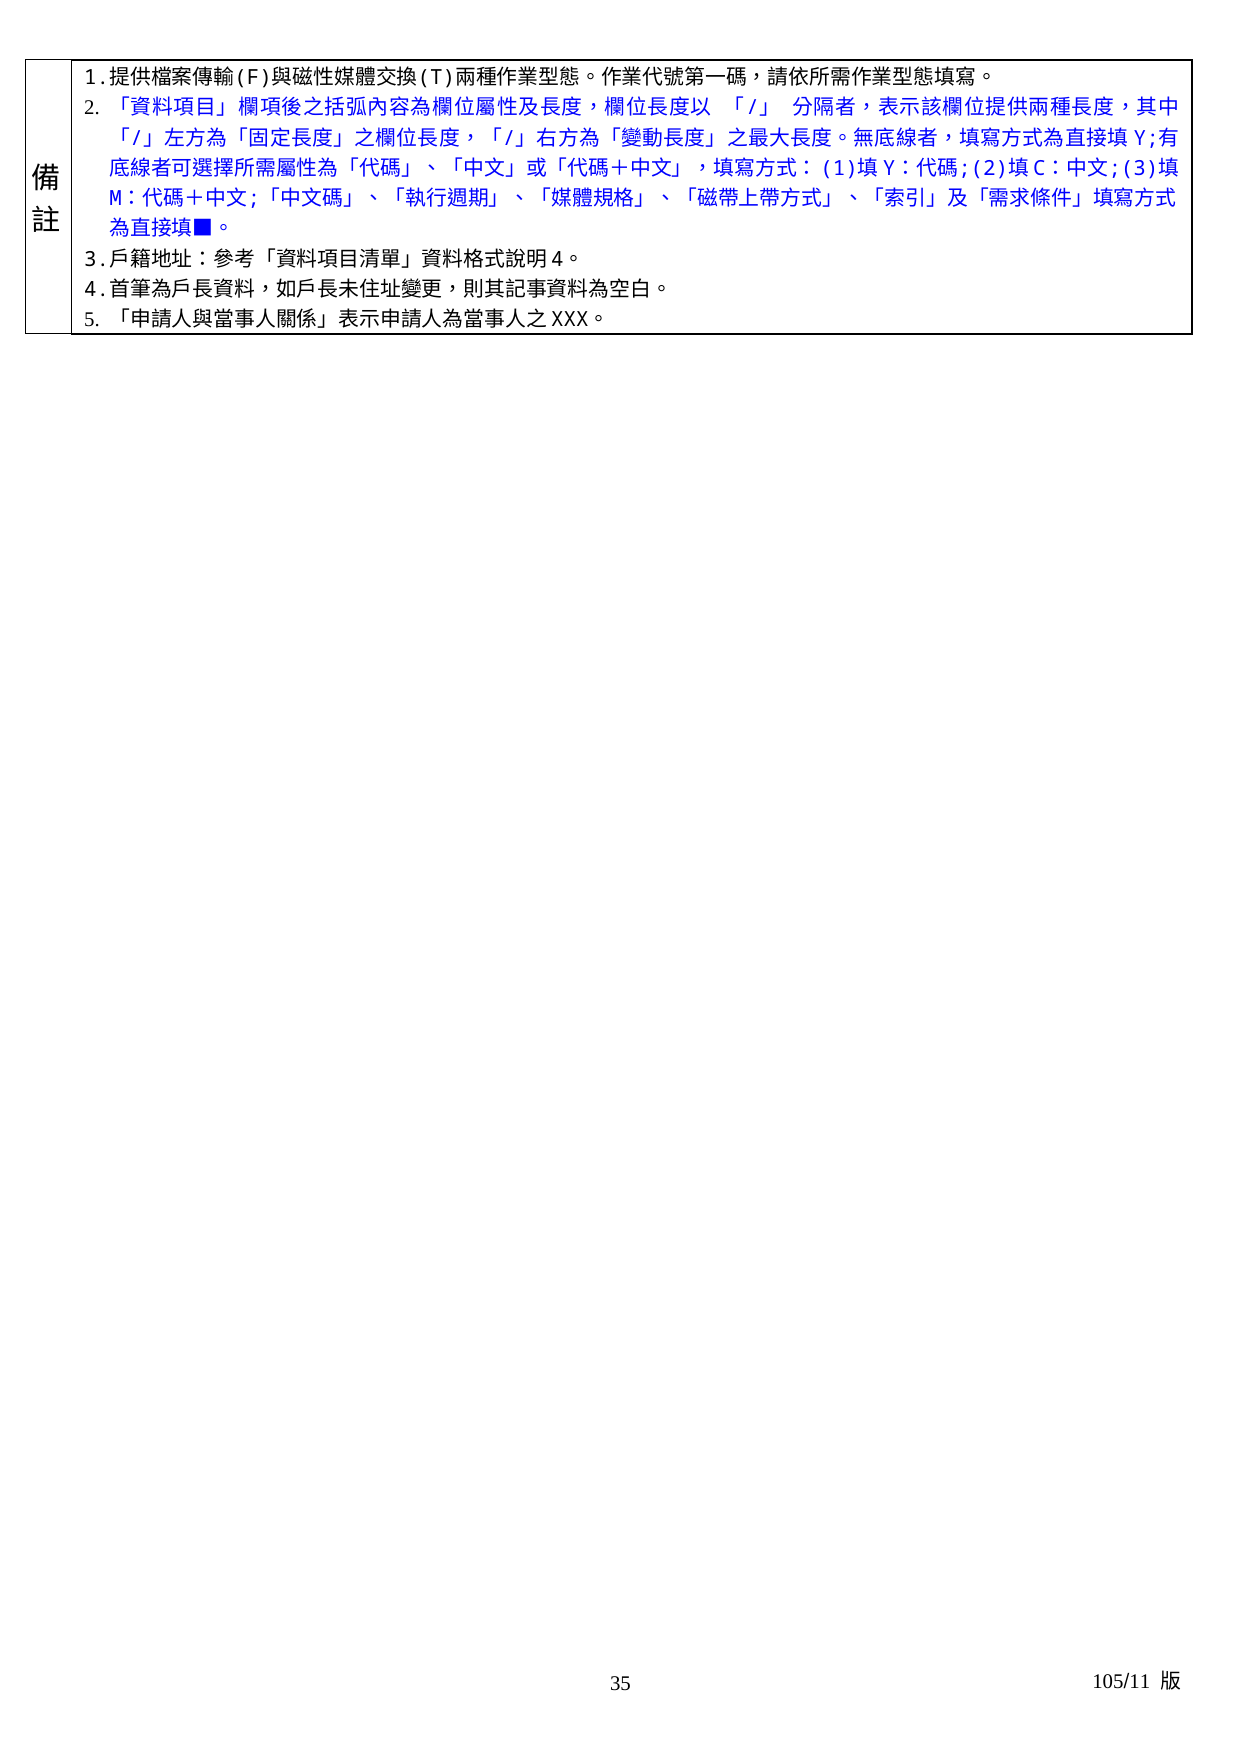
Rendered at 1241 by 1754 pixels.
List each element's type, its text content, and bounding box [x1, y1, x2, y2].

table_cell 備註 [26, 60, 71, 333]
table_cell 提供檔案傳輸(F)與磁性媒體交換(T)兩種作業型態。作業代號第一碼，請依所需作業型態填寫。 「資料項目」欄項後之括弧內容為欄位屬性及長度，欄位長度以 「/」 分隔者，表示該欄位提供兩種長度，其中「/」左方為「固定長度」之欄位長度，「/」右方為「變動長度」之最大長度。無底線者，填寫方式為直接填Y;有底線者可選擇所需屬性為「代碼」、「中文」或「代碼＋中文」，填寫方式：(1)填Y：代碼;(2)填C：中文;(3)填M：代碼＋中文;「中文碼」、「執行週期」、「媒體規格」、「磁帶上帶方式」、「索引」及「需求條件」填寫方式為直接填■。 戶籍地址：參考「資料項目清單」資料格式說明4。 首筆為戶長資料，如戶長未住址變更，則其記事資料為空白。 「申請人與當事人關係」表示申請人為當事人之XXX。 [72, 61, 1191, 333]
